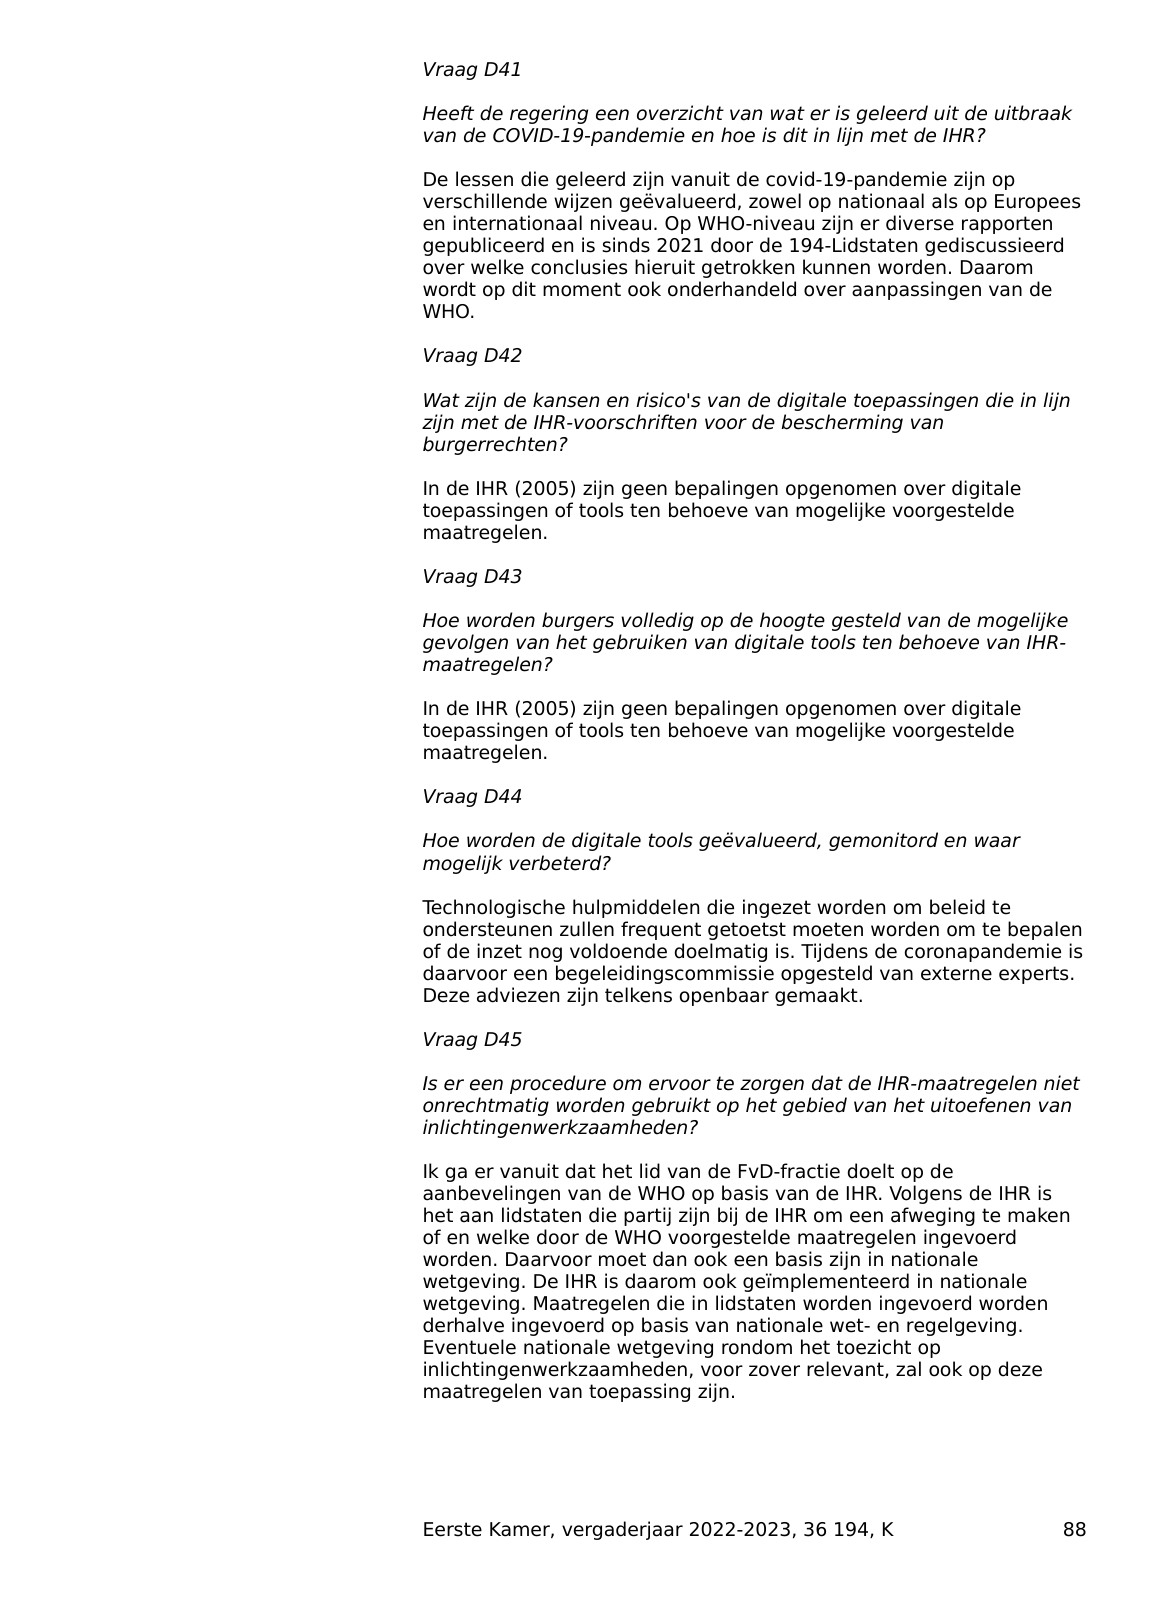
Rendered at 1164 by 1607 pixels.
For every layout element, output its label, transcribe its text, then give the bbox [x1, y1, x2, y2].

text Wat zijn de kansen en risico's van de digitale toepassingen die in lijn zijn met de IHR-voorschriften voor de bescherming van burgerrechten? [422, 389, 1087, 456]
subtitle Vraag D43 [422, 566, 1087, 588]
text De lessen die geleerd zijn vanuit de covid-19-pandemie zijn op verschillende wijzen geëvalueerd, zowel op nationaal als op Europees en internationaal niveau. Op WHO-niveau zijn er diverse rapporten gepubliceerd en is sinds 2021 door de 194-Lidstaten gediscussieerd over welke conclusies hieruit getrokken kunnen worden. Daarom wordt op dit moment ook onderhandeld over aanpassingen van de WHO. [422, 169, 1087, 323]
text Technologische hulpmiddelen die ingezet worden om beleid te ondersteunen zullen frequent getoetst moeten worden om te bepalen of de inzet nog voldoende doelmatig is. Tijdens de coronapandemie is daarvoor een begeleidingscommissie opgesteld van externe experts. Deze adviezen zijn telkens openbaar gemaakt. [422, 897, 1087, 1006]
text Is er een procedure om ervoor te zorgen dat de IHR-maatregelen niet onrechtmatig worden gebruikt op het gebied van het uitoefenen van inlichtingenwerkzaamheden? [422, 1073, 1087, 1139]
subtitle Vraag D42 [422, 345, 1087, 367]
subtitle Vraag D44 [422, 786, 1087, 808]
text Hoe worden burgers volledig op de hoogte gesteld van de mogelijke gevolgen van het gebruiken van digitale tools ten behoeve van IHR-maatregelen? [422, 610, 1087, 676]
subtitle Vraag D41 [422, 59, 1087, 81]
text In de IHR (2005) zijn geen bepalingen opgenomen over digitale toepassingen of tools ten behoeve van mogelijke voorgestelde maatregelen. [422, 698, 1087, 764]
subtitle Vraag D45 [422, 1029, 1087, 1051]
text In de IHR (2005) zijn geen bepalingen opgenomen over digitale toepassingen of tools ten behoeve van mogelijke voorgestelde maatregelen. [422, 478, 1087, 544]
text Heeft de regering een overzicht van wat er is geleerd uit de uitbraak van de COVID-19-pandemie en hoe is dit in lijn met de IHR? [422, 103, 1087, 147]
text Ik ga er vanuit dat het lid van de FvD-fractie doelt op de aanbevelingen van de WHO op basis van de IHR. Volgens de IHR is het aan lidstaten die partij zijn bij de IHR om een afweging te maken of en welke door de WHO voorgestelde maatregelen ingevoerd worden. Daarvoor moet dan ook een basis zijn in nationale wetgeving. De IHR is daarom ook geïmplementeerd in nationale wetgeving. Maatregelen die in lidstaten worden ingevoerd worden derhalve ingevoerd op basis van nationale wet- en regelgeving. Eventuele nationale wetgeving rondom het toezicht op inlichtingenwerkzaamheden, voor zover relevant, zal ook op deze maatregelen van toepassing zijn. [422, 1161, 1087, 1403]
text Hoe worden de digitale tools geëvalueerd, gemonitord en waar mogelijk verbeterd? [422, 830, 1087, 874]
